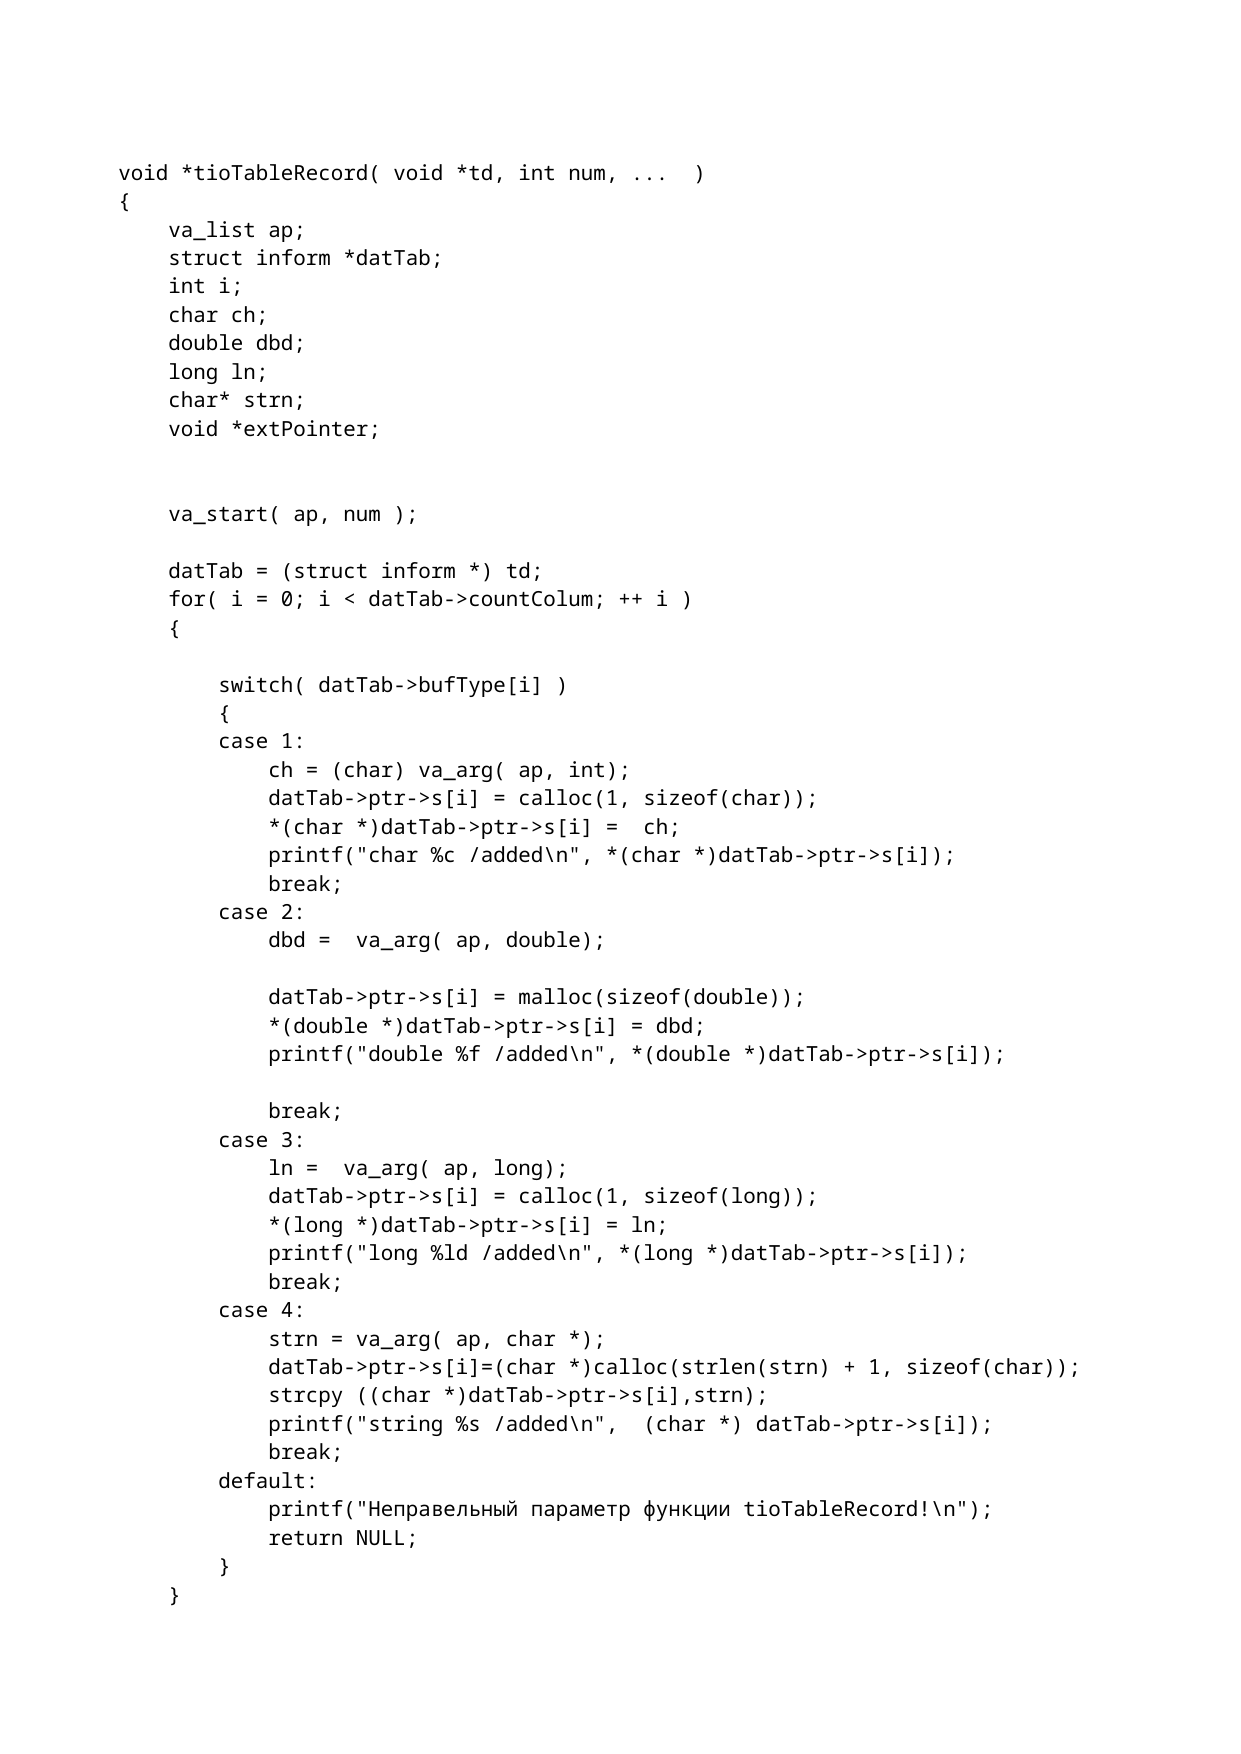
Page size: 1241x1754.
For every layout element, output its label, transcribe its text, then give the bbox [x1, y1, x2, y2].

text printf("long %ld /added\n", *(long *)datTab->ptr->s[i]); [118, 1238, 1122, 1267]
text char* strn; [118, 385, 1122, 414]
text va_list ap; [118, 215, 1122, 243]
text for( i = 0; i < datTab->countColum; ++ i ) [118, 584, 1122, 613]
text double dbd; [118, 328, 1122, 357]
text *(char *)datTab->ptr->s[i] = ch; [118, 812, 1122, 840]
text ln = va_arg( ap, long); [118, 1153, 1122, 1182]
text *(double *)datTab->ptr->s[i] = dbd; [118, 1011, 1122, 1039]
text case 3: [118, 1125, 1122, 1153]
text break; [118, 1096, 1122, 1125]
text datTab = (struct inform *) td; [118, 556, 1122, 584]
text case 4: [118, 1295, 1122, 1324]
text break; [118, 1437, 1122, 1466]
text char ch; [118, 300, 1122, 328]
text datTab->ptr->s[i] = calloc(1, sizeof(char)); [118, 783, 1122, 812]
text strcpy ((char *)datTab->ptr->s[i],strn); [118, 1381, 1122, 1409]
text *(long *)datTab->ptr->s[i] = ln; [118, 1210, 1122, 1238]
text void *tioTableRecord( void *td, int num, ... ) [118, 158, 1122, 186]
text printf("double %f /added\n", *(double *)datTab->ptr->s[i]); [118, 1039, 1122, 1068]
text { [118, 186, 1122, 215]
text switch( datTab->bufType[i] ) [118, 670, 1122, 698]
text } [118, 1580, 1122, 1608]
text printf("string %s /added\n", (char *) datTab->ptr->s[i]); [118, 1409, 1122, 1437]
text strn = va_arg( ap, char *); [118, 1324, 1122, 1352]
text datTab->ptr->s[i]=(char *)calloc(strlen(strn) + 1, sizeof(char)); [118, 1352, 1122, 1381]
text datTab->ptr->s[i] = malloc(sizeof(double)); [118, 982, 1122, 1011]
text dbd = va_arg( ap, double); [118, 926, 1122, 954]
text void *extPointer; [118, 414, 1122, 442]
text case 2: [118, 897, 1122, 926]
text long ln; [118, 357, 1122, 385]
text break; [118, 1267, 1122, 1295]
text return NULL; [118, 1523, 1122, 1551]
text printf("Неправельный параметр функции tioTableRecord!\n"); [118, 1494, 1122, 1523]
text va_start( ap, num ); [118, 499, 1122, 527]
text default: [118, 1466, 1122, 1494]
text break; [118, 869, 1122, 897]
text printf("char %c /added\n", *(char *)datTab->ptr->s[i]); [118, 840, 1122, 869]
text { [118, 698, 1122, 727]
text } [118, 1551, 1122, 1580]
text case 1: [118, 727, 1122, 755]
text struct inform *datTab; [118, 243, 1122, 272]
text datTab->ptr->s[i] = calloc(1, sizeof(long)); [118, 1182, 1122, 1210]
text int i; [118, 272, 1122, 300]
text ch = (char) va_arg( ap, int); [118, 755, 1122, 783]
text { [118, 613, 1122, 641]
